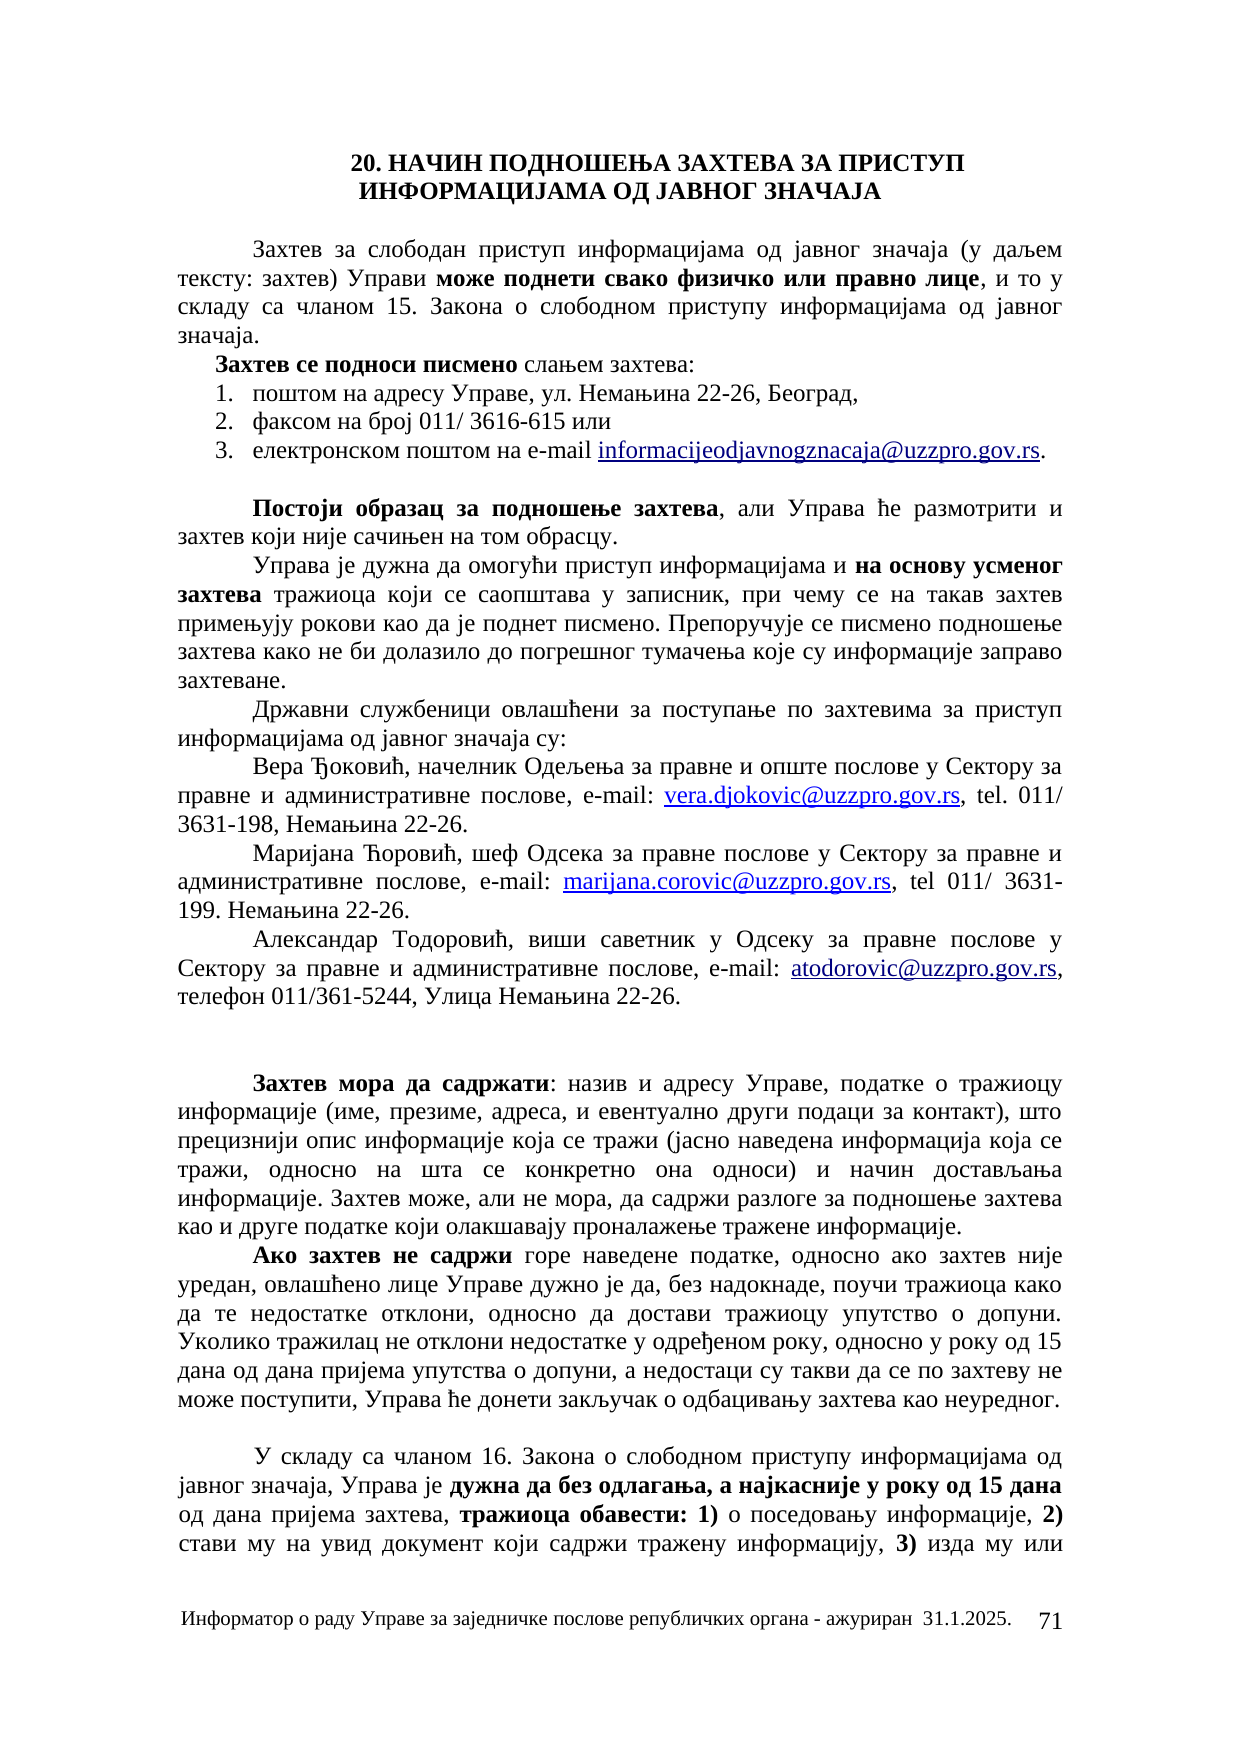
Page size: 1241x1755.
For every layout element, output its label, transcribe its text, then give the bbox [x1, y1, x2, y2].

subtitle 20. НАЧИН ПОДНОШЕЊА ЗАХТЕВА ЗА ПРИСТУП ИНФОРМАЦИЈАМА ОД ЈАВНОГ ЗНАЧАЈА [177, 148, 1063, 205]
list електронском поштом на e-mail informacijeodjavnogznacaja@uzzpro.gov.rs. [215, 435, 1063, 464]
text Ако захтев не садржи горе наведене податке, односно ако захтев није уредан, овлашћено лице Управе дужно је да, без надокнаде, поучи тражиоца како да те недостатке отклони, односно да достави тражиоцу упутство о допуни. Уколико тражилац не отклони недостатке у одређеном року, односно у року од 15 дана од дана пријема упутства о допуни, а недостаци су такви да се по захтеву не може поступити, Управа ће донети закључак о одбацивању захтева као неуредног. [177, 1240, 1063, 1413]
text Захтев мора да садржати: назив и адресу Управе, податке о тражиоцу информације (име, презиме, адреса, и евентуално други подаци за контакт), што прецизнији опис информације која се тражи (јасно наведена информација која се тражи, односно на шта се конкретно она односи) и начин достављања информације. Захтев може, али не мора, да садржи разлоге за подношење захтева као и друге податке који олакшавају проналажење тражене информације. [177, 1068, 1063, 1240]
list поштом на адресу Управе, ул. Немањина 22-26, Београд, [215, 378, 1063, 406]
text Захтев се подноси писмено слањем захтева: [177, 349, 1063, 378]
text У складу са чланом 16. Закона о слободном приступу информацијама од јавног значаја, Управа је дужна да без одлагања, а најкасније у року од 15 дана од дана пријема захтева, тражиоца обавести: 1) о поседовању информације, 2) стави му на увид документ који садржи тражену информацију, 3) изда му или [178, 1441, 1063, 1556]
text Маријана Ћоровић, шеф Одсека за правне послове у Сектору за правне и административне послове, e-mail: marijana.corovic@uzzpro.gov.rs, tel 011/ 3631-199. Немањина 22-26. [177, 838, 1063, 924]
text Вера Ђоковић, начелник Одељења за правне и опште послове у Сектору за правне и административне послове, e-mail: vera.djokovic@uzzpro.gov.rs, tel. 011/ 3631-198, Немањина 22-26. [177, 751, 1063, 838]
text Постоји образац за подношење захтева, али Управа ће размотрити и захтев који није сачињен на том обрасцу. [177, 493, 1063, 550]
text Управа је дужна да омогући приступ информацијама и на основу усменог захтева тражиоца који се саопштава у записник, при чему се на такав захтев примењују рокови као да је поднет писмено. Препоручује се писмено подношење захтева како не би долазило до погрешног тумачења које су информације заправо захтеване. [177, 550, 1063, 694]
list факсом на број 011/ 3616-615 или [215, 406, 1063, 435]
text Државни службеници овлашћени за поступање по захтевима за приступ информацијама од јавног значаја су: [177, 694, 1063, 751]
text Захтев за слободан приступ информацијама од јавног значаја (у даљем тексту: захтев) Управи може поднети свако физичко или правно лице, и то у складу са чланом 15. Закона о слободном приступу информацијама од јавног значаја. [177, 234, 1063, 349]
text Александар Тодоровић, виши саветник у Одсеку за правне послове у Сектору за правне и административне послове, e-mail: atodorovic@uzzpro.gov.rs, телефон 011/361-5244, Улица Немањина 22-26. [177, 924, 1063, 1010]
